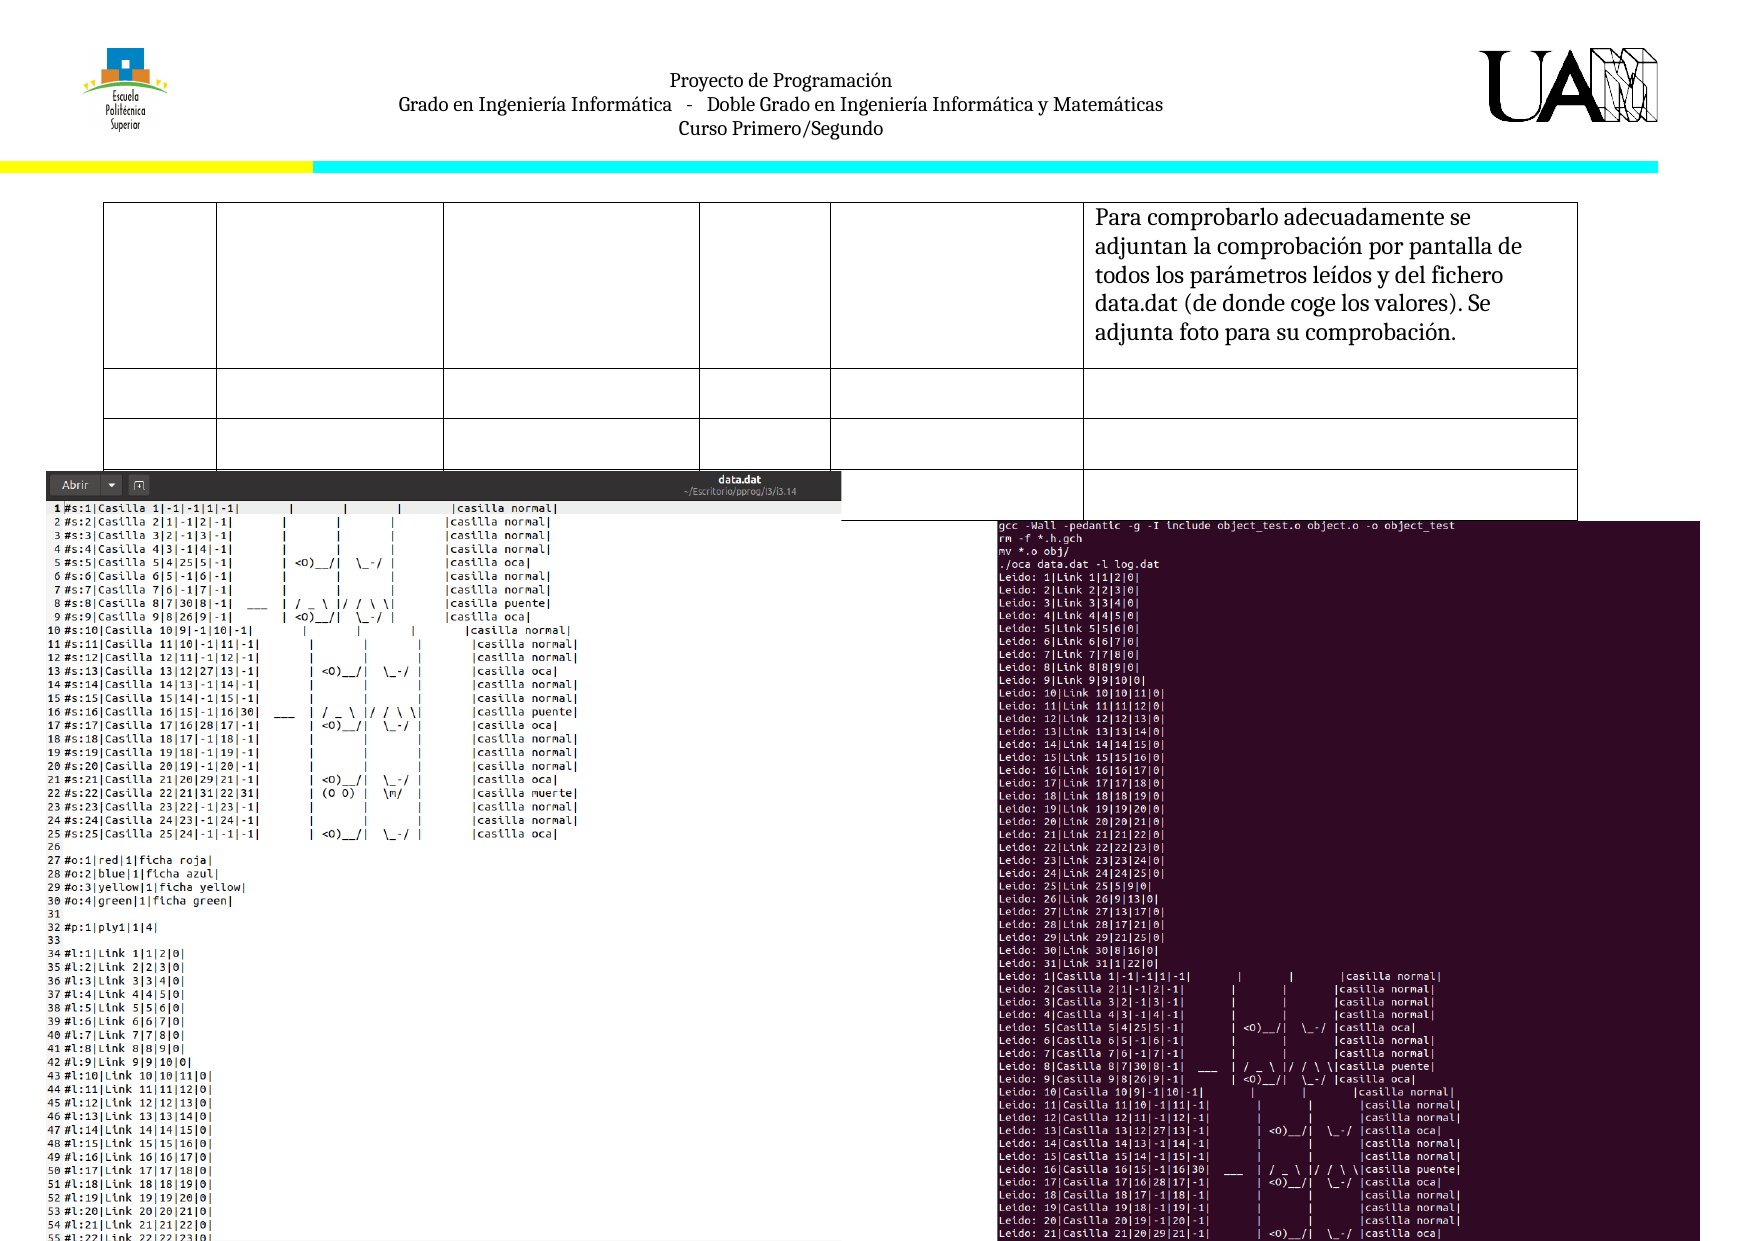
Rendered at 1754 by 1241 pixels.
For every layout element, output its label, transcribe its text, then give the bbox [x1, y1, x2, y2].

table_cell [217, 369, 443, 418]
table_cell [1084, 369, 1577, 418]
table_cell [444, 203, 699, 368]
picture [83, 48, 168, 132]
table_cell [104, 419, 216, 469]
table_cell [104, 203, 216, 368]
table_cell [700, 369, 830, 418]
table_cell [444, 419, 699, 469]
picture [122, 61, 129, 68]
table_cell [831, 470, 1083, 519]
table_cell [831, 369, 1083, 418]
table_cell Para comprobarlo adecuadamente se adjuntan la comprobación por pantalla de todos los parámetros leídos y del fichero data.dat (de donde coge los valores). Se adjunta foto para su comprobación. [1084, 203, 1577, 368]
table_cell [104, 369, 216, 418]
table_cell [217, 203, 443, 368]
table_cell [444, 369, 699, 418]
table_cell [831, 203, 1083, 368]
picture [1478, 48, 1658, 122]
picture [997, 521, 1700, 1241]
table_cell [1084, 419, 1577, 469]
table_cell [700, 203, 830, 368]
table_cell [831, 419, 1083, 469]
table_cell [217, 419, 443, 469]
picture [46, 471, 842, 1241]
table_cell [700, 419, 830, 469]
table_cell [1084, 470, 1577, 519]
